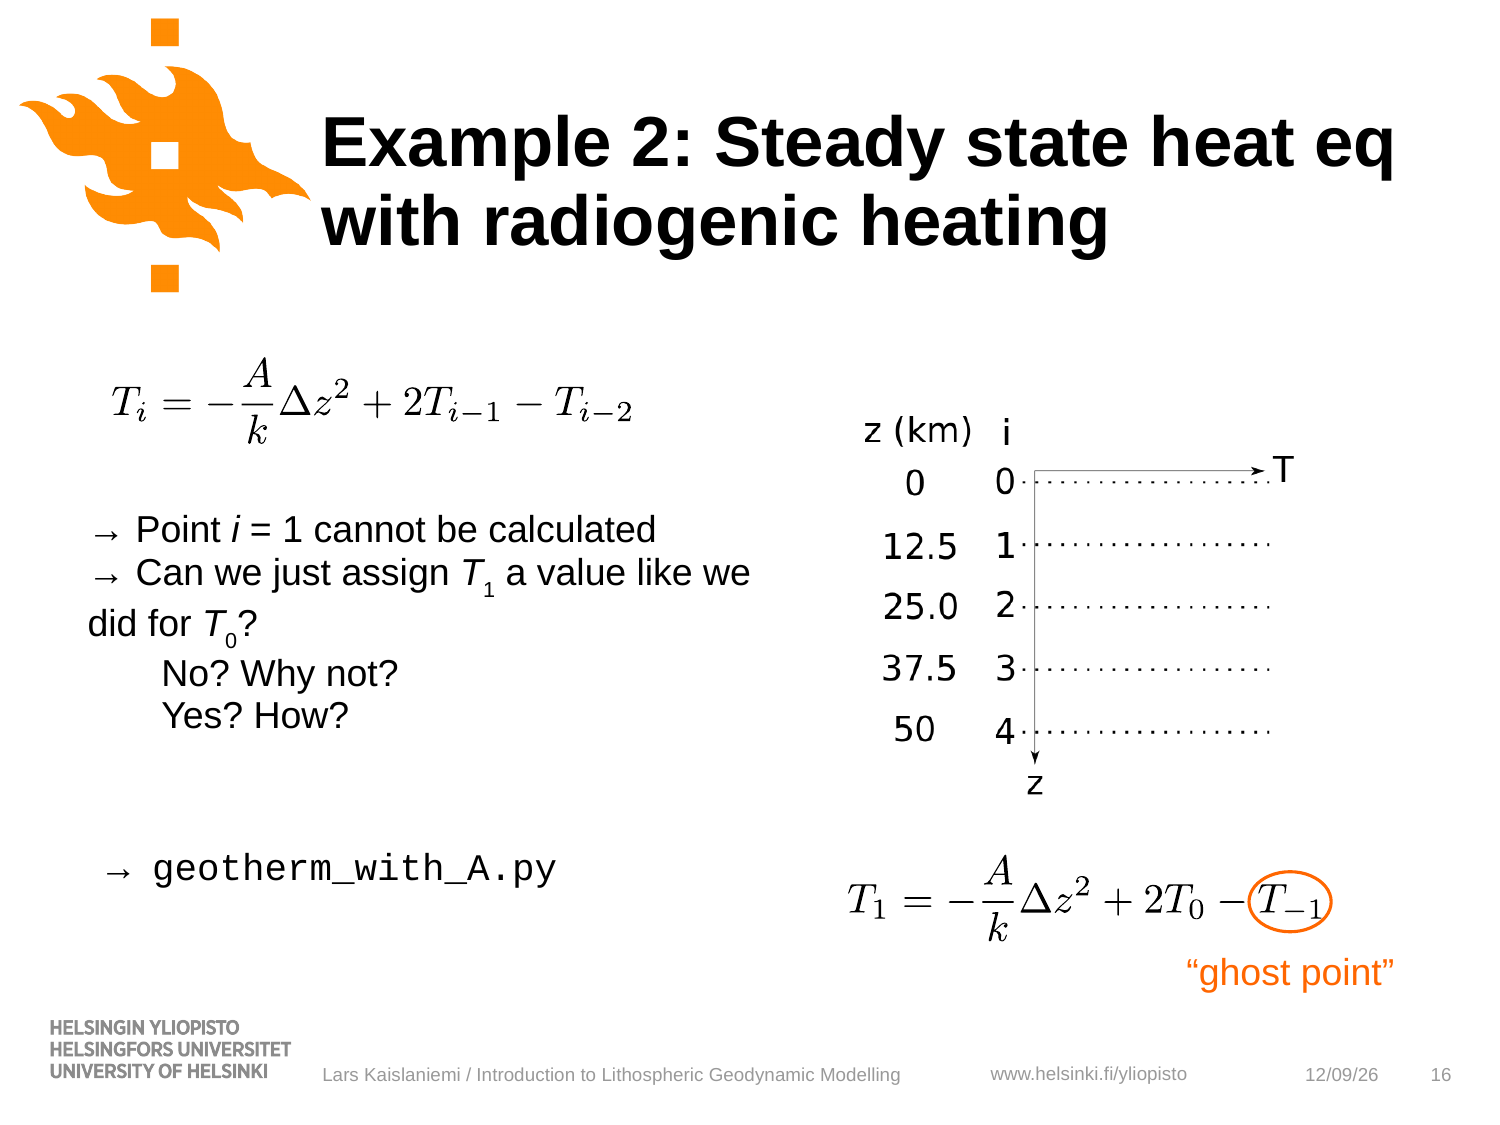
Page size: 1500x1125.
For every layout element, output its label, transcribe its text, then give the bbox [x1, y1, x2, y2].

title Example 2: Steady state heat eq with radiogenic heating [321, 87, 1447, 276]
text_box → geotherm_with_A.py [92, 841, 572, 900]
picture [865, 416, 1294, 795]
picture [0, 0, 337, 318]
text_box → Point i = 1 cannot be calculated → Can we just assign T1 a value like we did for T0? No? Why not? Yes? How? [72, 501, 789, 745]
text_box [1251, 874, 1324, 930]
text_box [111, 357, 633, 444]
picture [32, 1001, 309, 1096]
text_box [847, 854, 1324, 942]
text_box “ghost point” [1171, 944, 1410, 1002]
